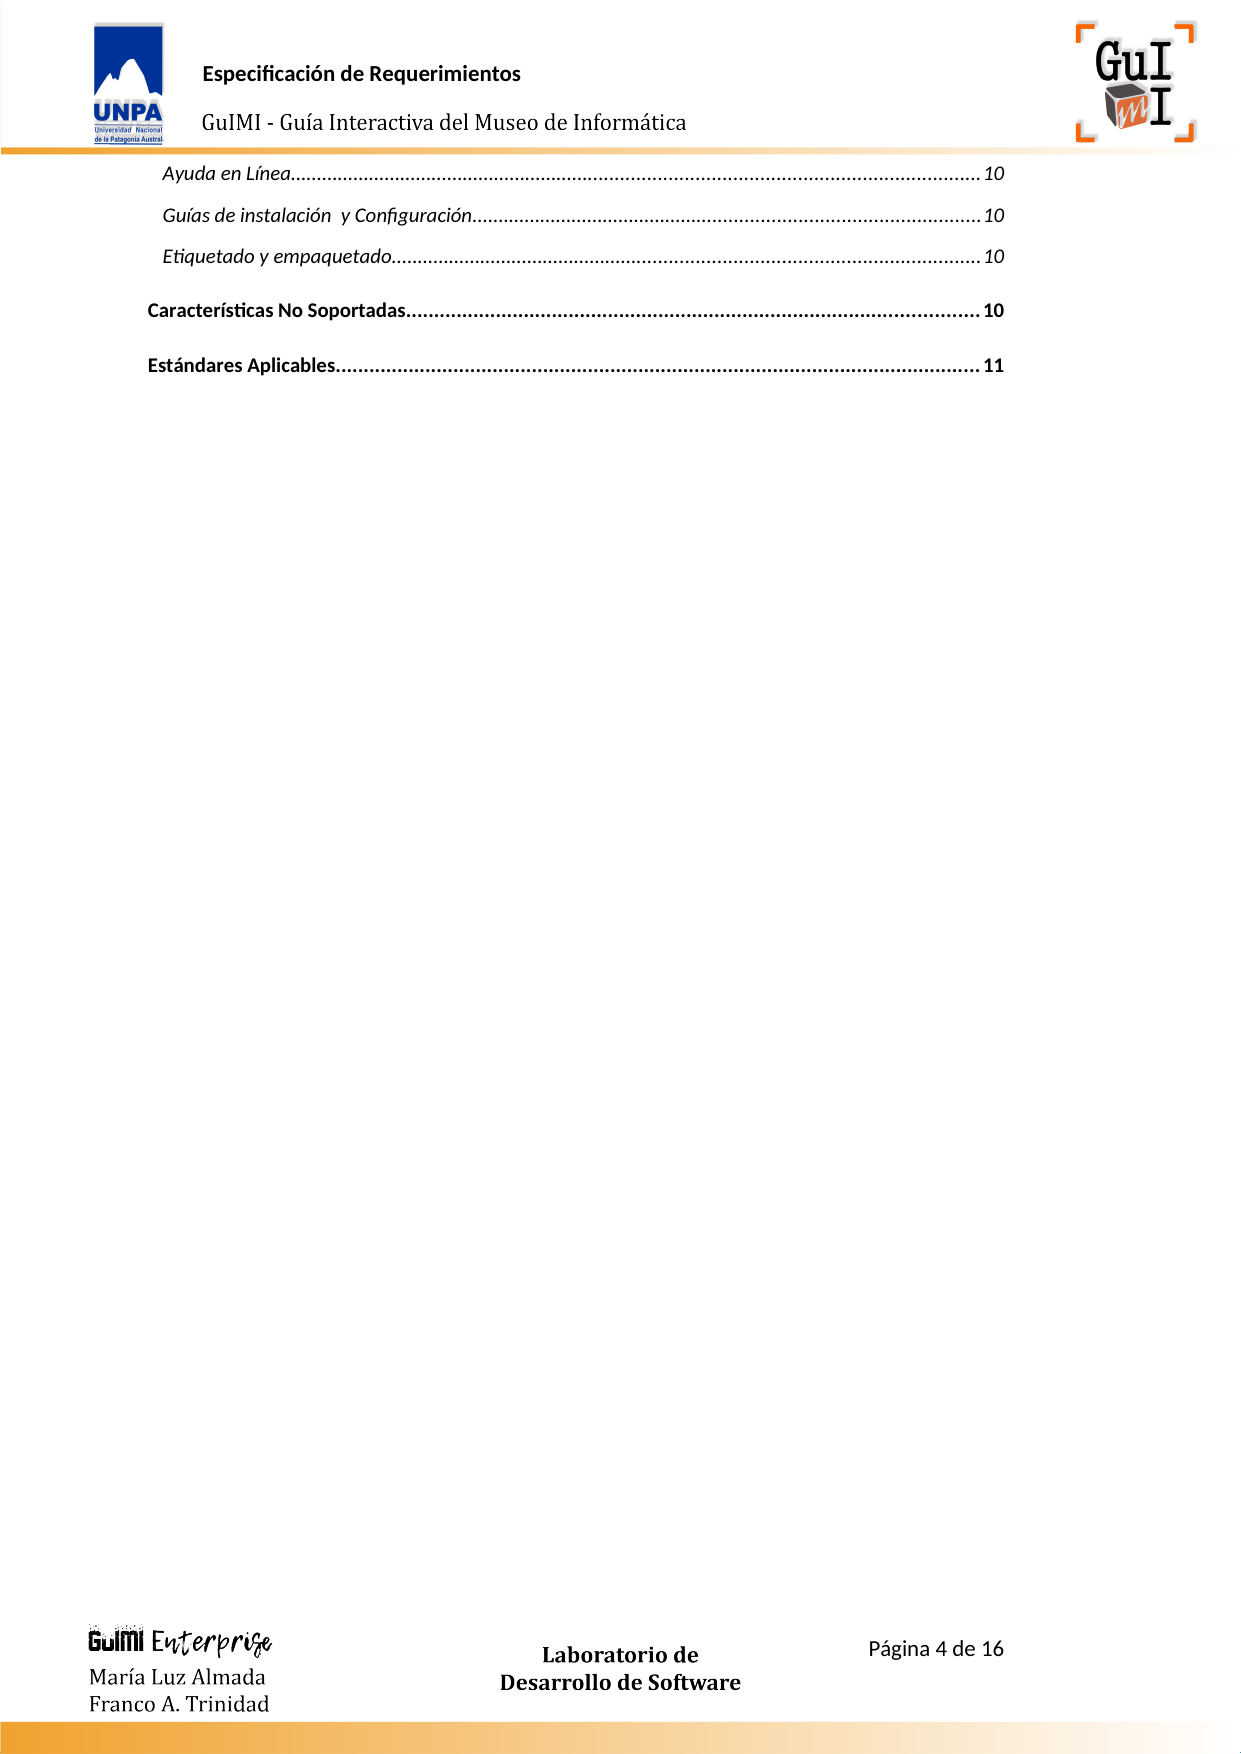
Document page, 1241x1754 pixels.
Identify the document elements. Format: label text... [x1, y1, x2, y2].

picture [0, 0, 1241, 155]
text Características No Soportadas 10 [148, 298, 1004, 323]
text Ayuda en Línea 10 [162, 160, 1004, 186]
text Etiquetado y empaquetado 10 [162, 243, 1004, 269]
picture [0, 1613, 1241, 1754]
text Guías de instalación y Configuración. 10 [162, 202, 1004, 227]
text Estándares Aplicables 11 [148, 352, 1004, 377]
